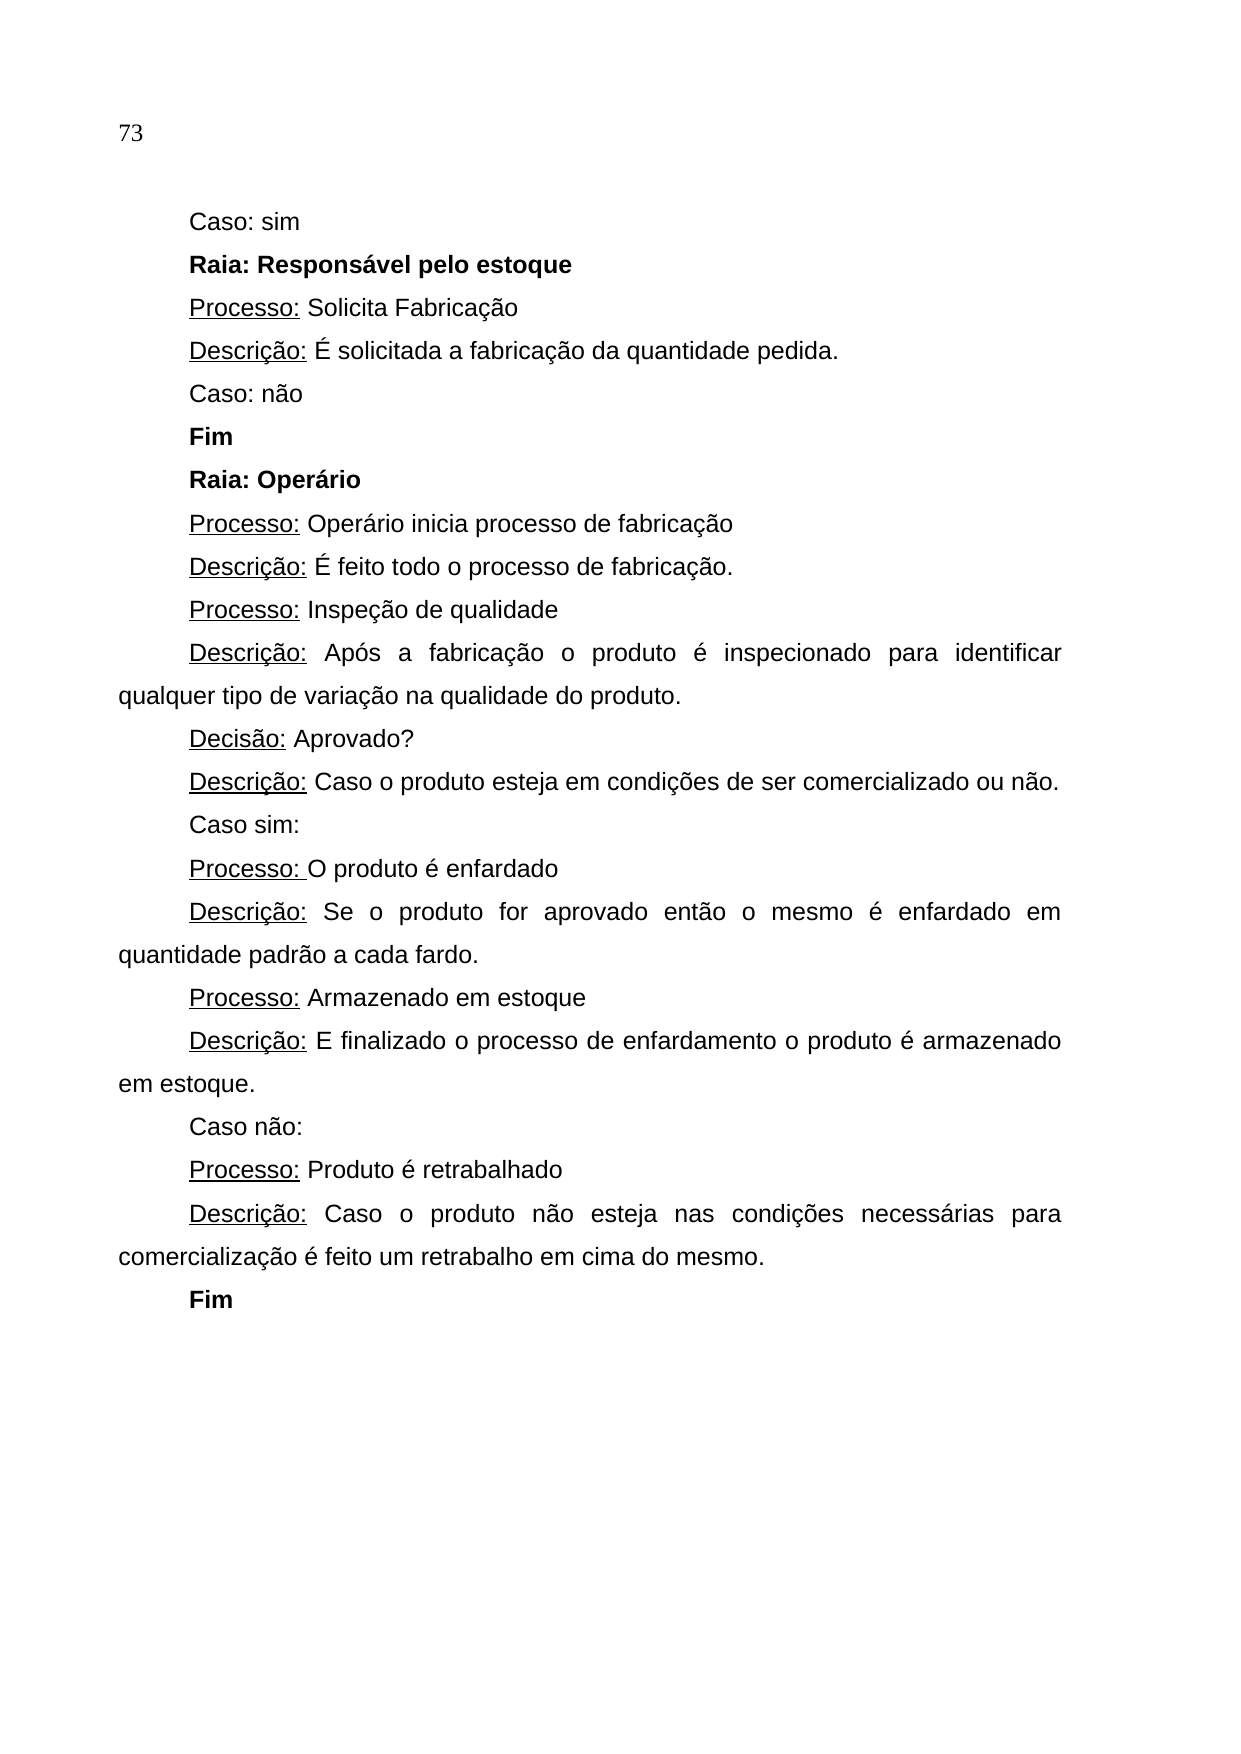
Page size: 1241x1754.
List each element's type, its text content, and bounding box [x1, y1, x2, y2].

text Fim [118, 422, 1063, 451]
text Caso não: [118, 1112, 1063, 1141]
text Raia: Operário [118, 465, 1063, 494]
text Caso: não [118, 379, 1063, 408]
text Processo: O produto é enfardado [118, 853, 1063, 882]
text Decisão: Aprovado? [118, 724, 1063, 753]
text Descrição: E finalizado o processo de enfardamento o produto é armazenado em estoque. [118, 1026, 1063, 1098]
text Processo: Operário inicia processo de fabricação [118, 508, 1063, 537]
text Processo: Solicita Fabricação [118, 293, 1063, 322]
text Processo: Inspeção de qualidade [118, 595, 1063, 623]
text Raia: Responsável pelo estoque [118, 250, 1063, 278]
text Processo: Armazenado em estoque [118, 983, 1063, 1012]
text Fim [118, 1285, 1063, 1313]
text Processo: Produto é retrabalhado [118, 1155, 1063, 1184]
text Descrição: Caso o produto esteja em condições de ser comercializado ou não. [118, 767, 1063, 796]
text Descrição: Caso o produto não esteja nas condições necessárias para comercialização é feito um retrabalho em cima do mesmo. [118, 1198, 1063, 1270]
text Caso sim: [118, 810, 1063, 839]
text Descrição: Após a fabricação o produto é inspecionado para identificar qualquer tipo de variação na qualidade do produto. [118, 638, 1063, 710]
text Descrição: É solicitada a fabricação da quantidade pedida. [118, 336, 1063, 365]
text Descrição: É feito todo o processo de fabricação. [118, 552, 1063, 580]
text Descrição: Se o produto for aprovado então o mesmo é enfardado em quantidade padrão a cada fardo. [118, 897, 1063, 968]
text Caso: sim [118, 207, 1063, 235]
